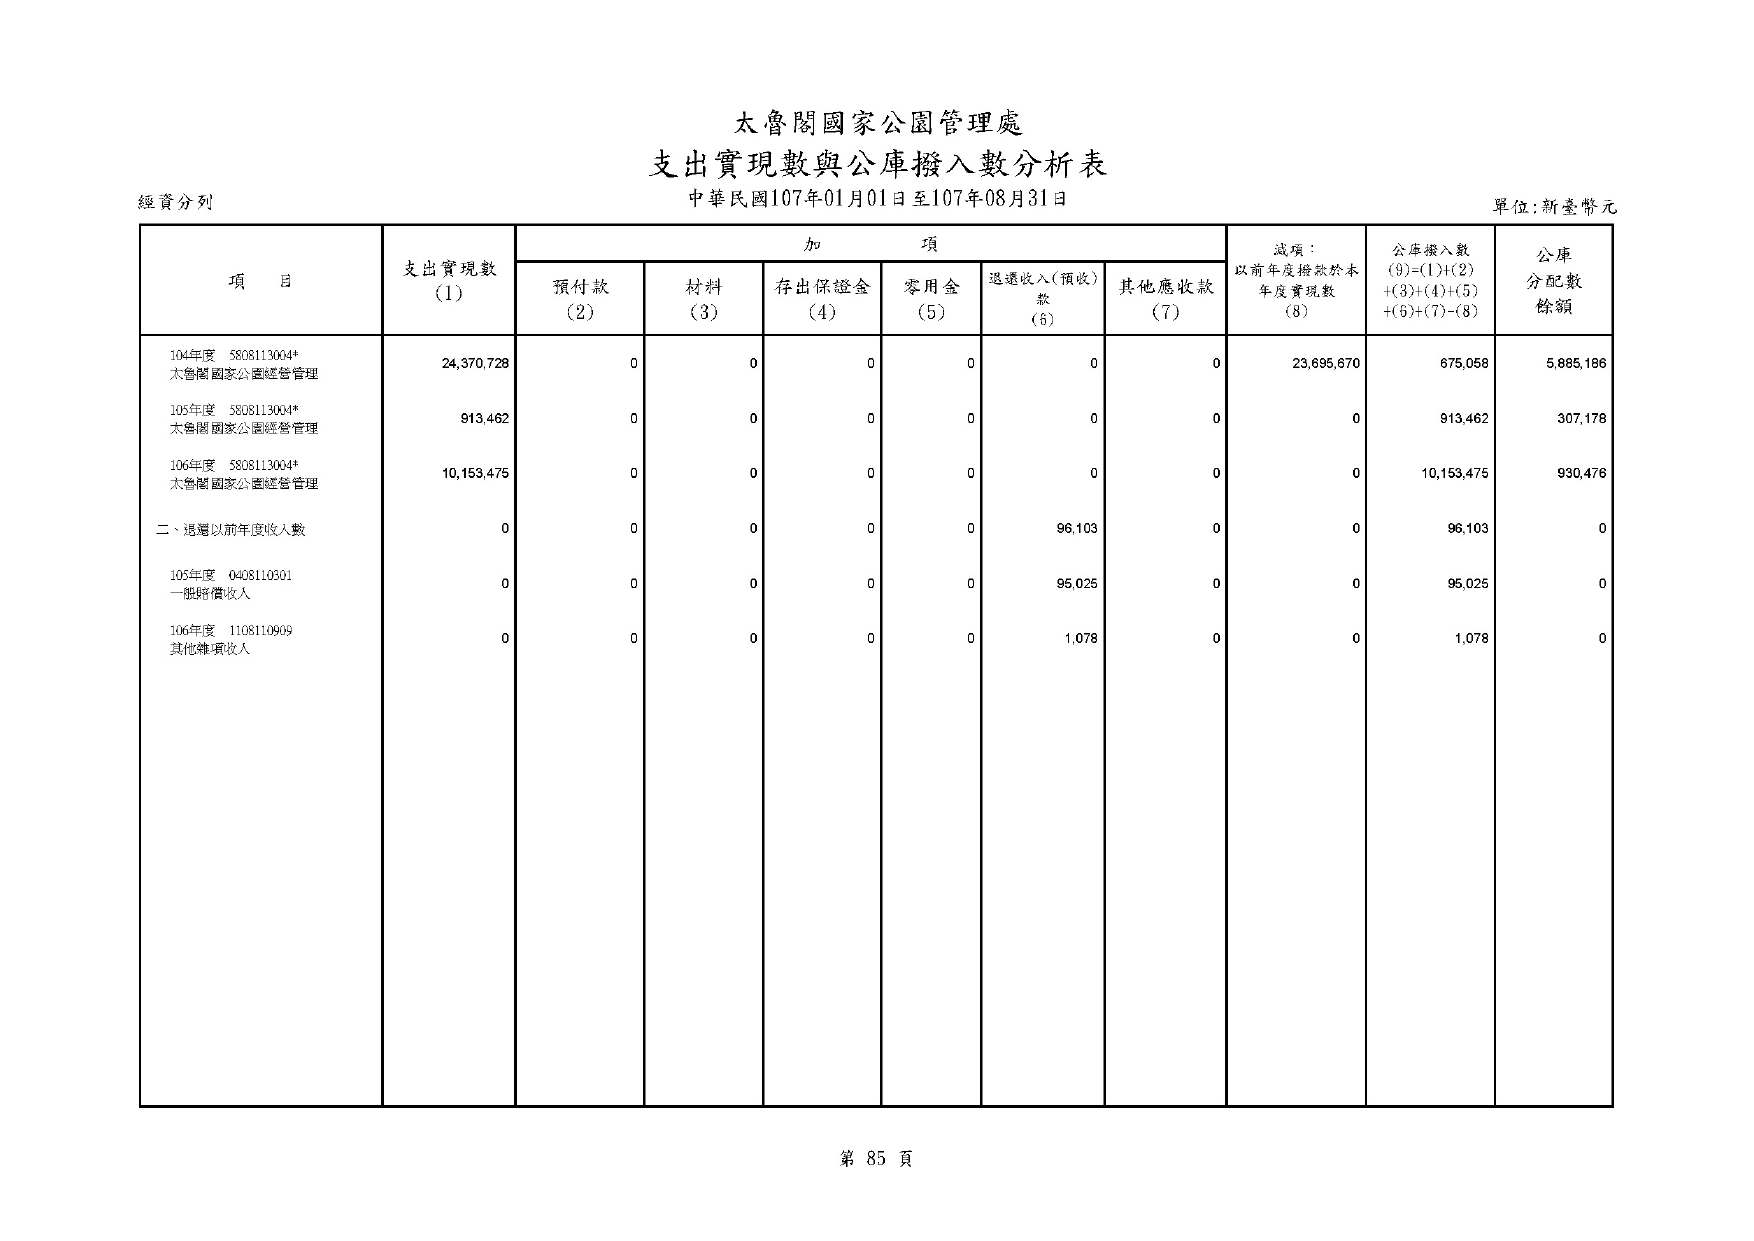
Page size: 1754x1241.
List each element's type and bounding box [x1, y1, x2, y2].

picture [59, 59, 1695, 1216]
